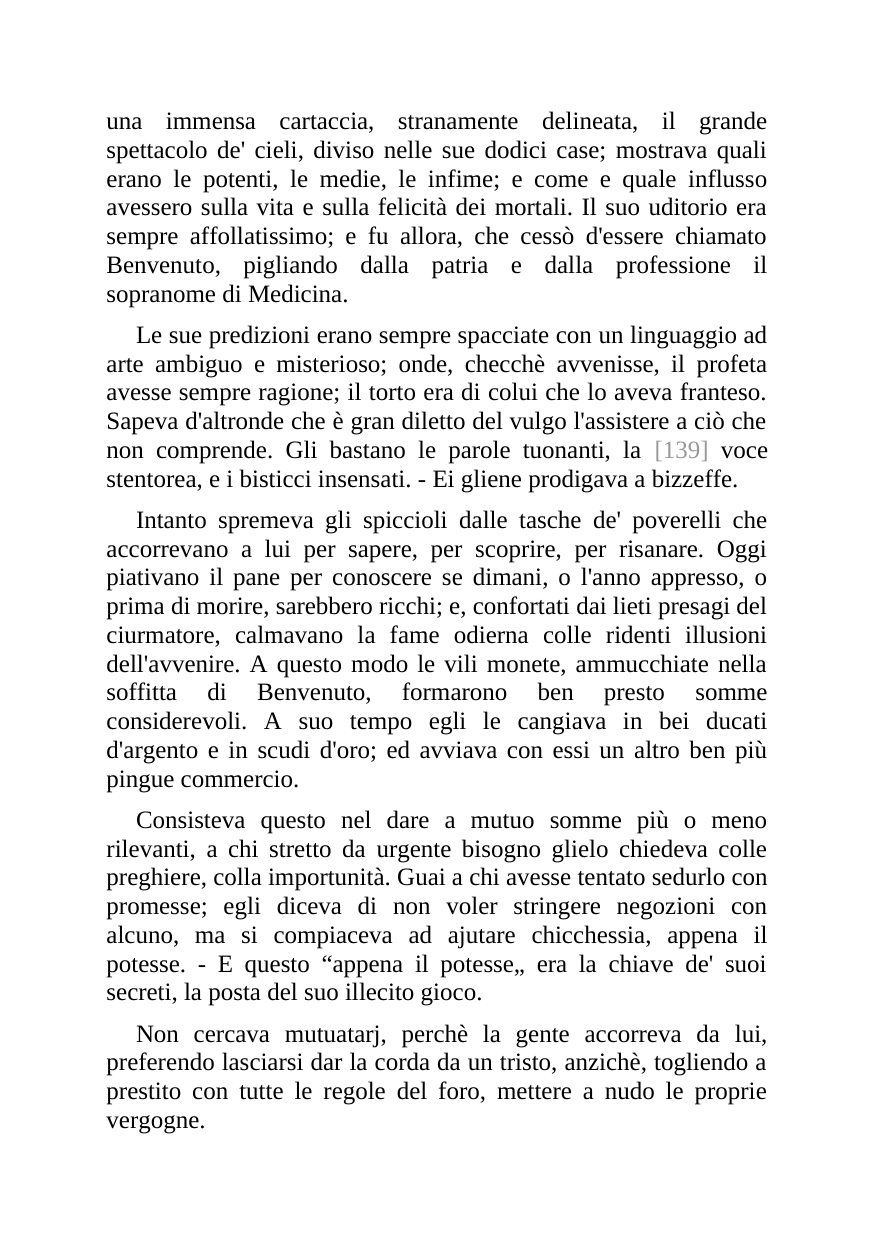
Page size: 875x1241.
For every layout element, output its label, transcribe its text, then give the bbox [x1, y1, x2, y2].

text Non cercava mutuatarj, perchè la gente accorreva da lui, preferendo lasciarsi dar la corda da un tristo, anzichè, togliendo a prestito con tutte le regole del foro, mettere a nudo le proprie vergogne. [106, 1019, 768, 1134]
text Intanto spremeva gli spiccioli dalle tasche de' poverelli che accorrevano a lui per sapere, per scoprire, per risanare. Oggi piativano il pane per conoscere se dimani, o l'anno appresso, o prima di morire, sarebbero ricchi; e, confortati dai lieti presagi del ciurmatore, calmavano la fame odierna colle ridenti illusioni dell'avvenire. A questo modo le vili monete, ammucchiate nella soffitta di Benvenuto, formarono ben presto somme considerevoli. A suo tempo egli le cangiava in bei ducati d'argento e in scudi d'oro; ed avviava con essi un altro ben più pingue commercio. [106, 505, 768, 792]
text Le sue predizioni erano sempre spacciate con un linguaggio ad arte ambiguo e misterioso; onde, checchè avvenisse, il profeta avesse sempre ragione; il torto era di colui che lo aveva franteso. Sapeva d'altronde che è gran diletto del vulgo l'assistere a ciò che non comprende. Gli bastano le parole tuonanti, la [139] voce stentorea, e i bisticci insensati. - Ei gliene prodigava a bizzeffe. [106, 320, 768, 492]
text una immensa cartaccia, stranamente delineata, il grande spettacolo de' cieli, diviso nelle sue dodici case; mostrava quali erano le potenti, le medie, le infime; e come e quale influsso avessero sulla vita e sulla felicità dei mortali. Il suo uditorio era sempre affollatissimo; e fu allora, che cessò d'essere chiamato Benvenuto, pigliando dalla patria e dalla professione il sopranome di Medicina. [106, 106, 768, 307]
text Consisteva questo nel dare a mutuo somme più o meno rilevanti, a chi stretto da urgente bisogno glielo chiedeva colle preghiere, colla importunità. Guai a chi avesse tentato sedurlo con promesse; egli diceva di non voler stringere negozioni con alcuno, ma si compiaceva ad ajutare chicchessia, appena il potesse. - E questo “appena il potesse„ era la chiave de' suoi secreti, la posta del suo illecito gioco. [106, 805, 768, 1006]
